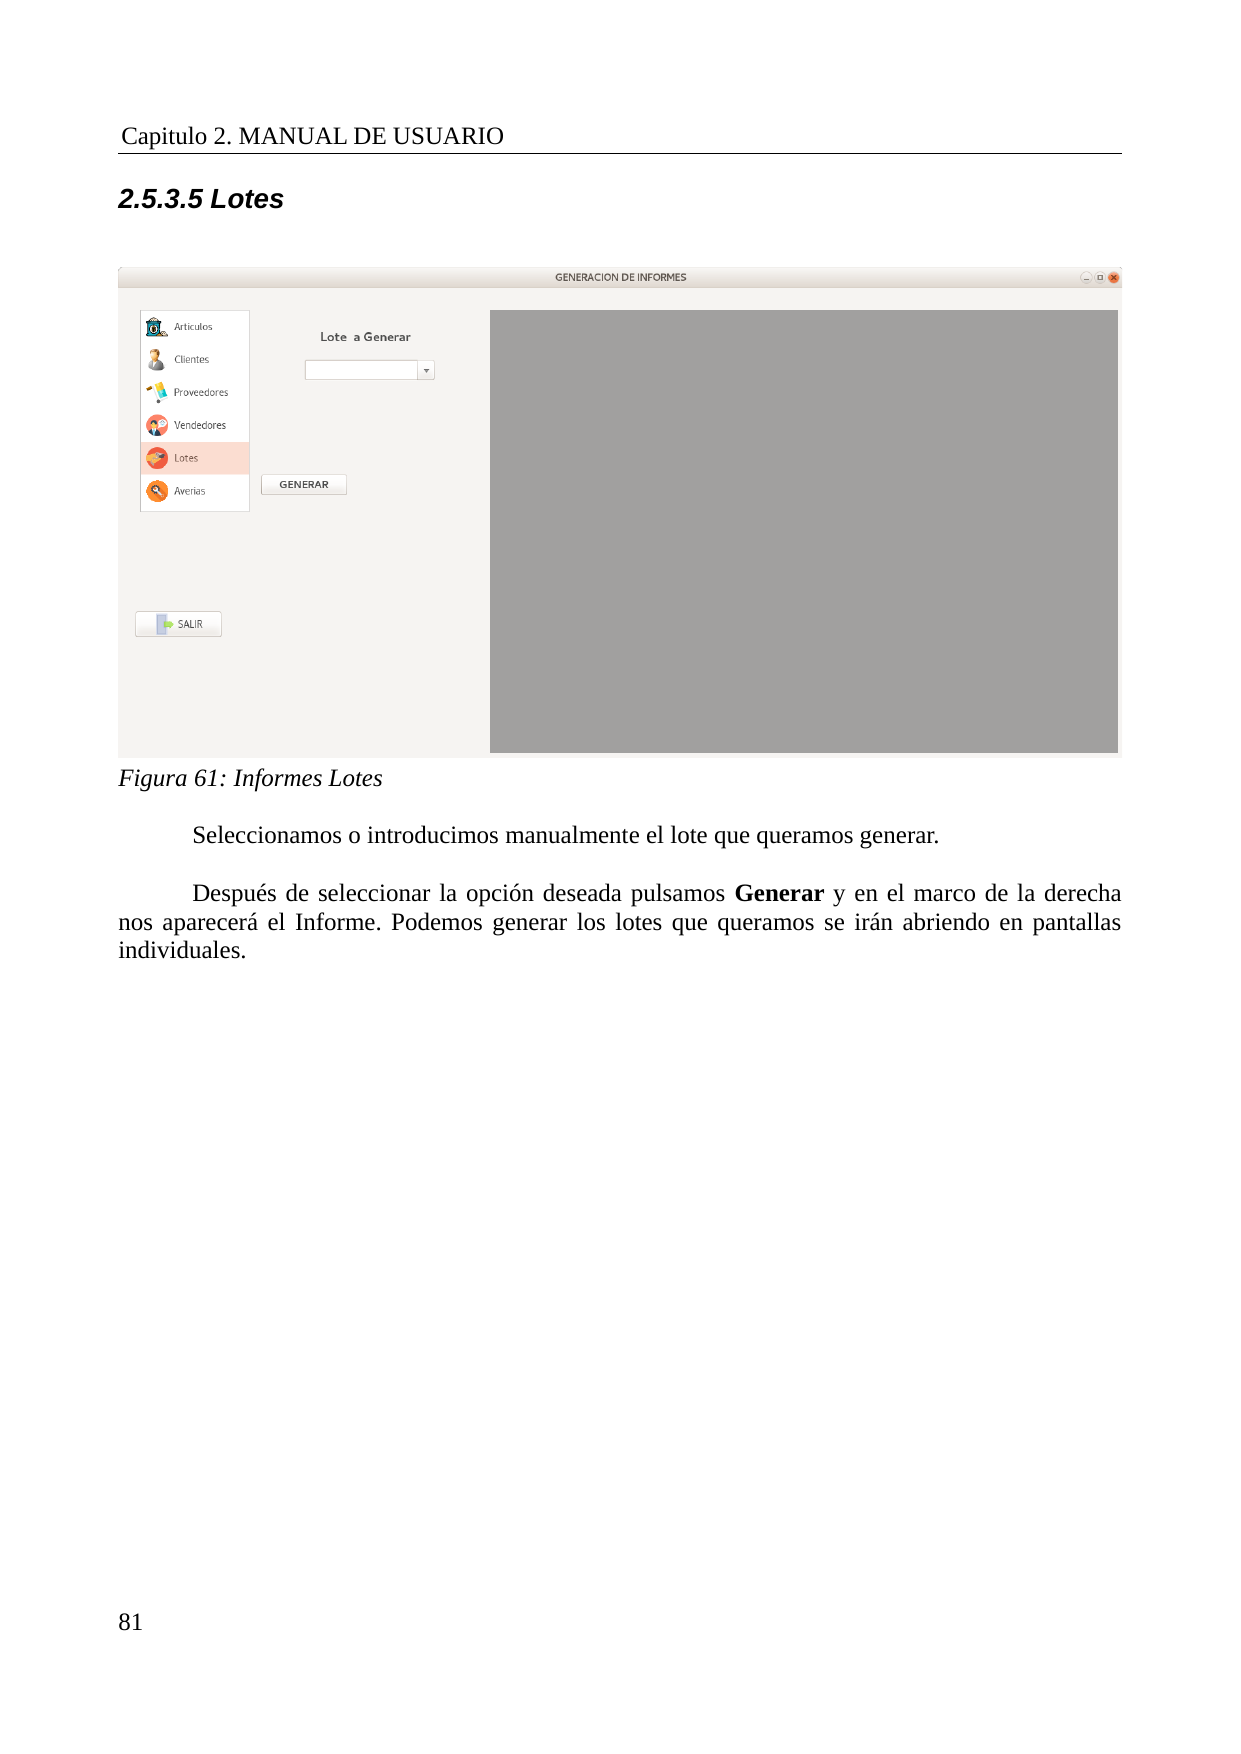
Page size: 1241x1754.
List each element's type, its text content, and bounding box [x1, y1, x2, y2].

text Después de seleccionar la opción deseada pulsamos Generar y en el marco de la derecha nos aparecerá el Informe. Podemos generar los lotes que queramos se irán abriendo en pantallas individuales. [118, 878, 1122, 964]
picture [118, 267, 1123, 758]
subtitle 2.5.3.5 Lotes [118, 182, 1122, 214]
text Seleccionamos o introducimos manualmente el lote que queramos generar. [118, 821, 1122, 849]
text Figura 61: Informes Lotes [118, 758, 1122, 792]
